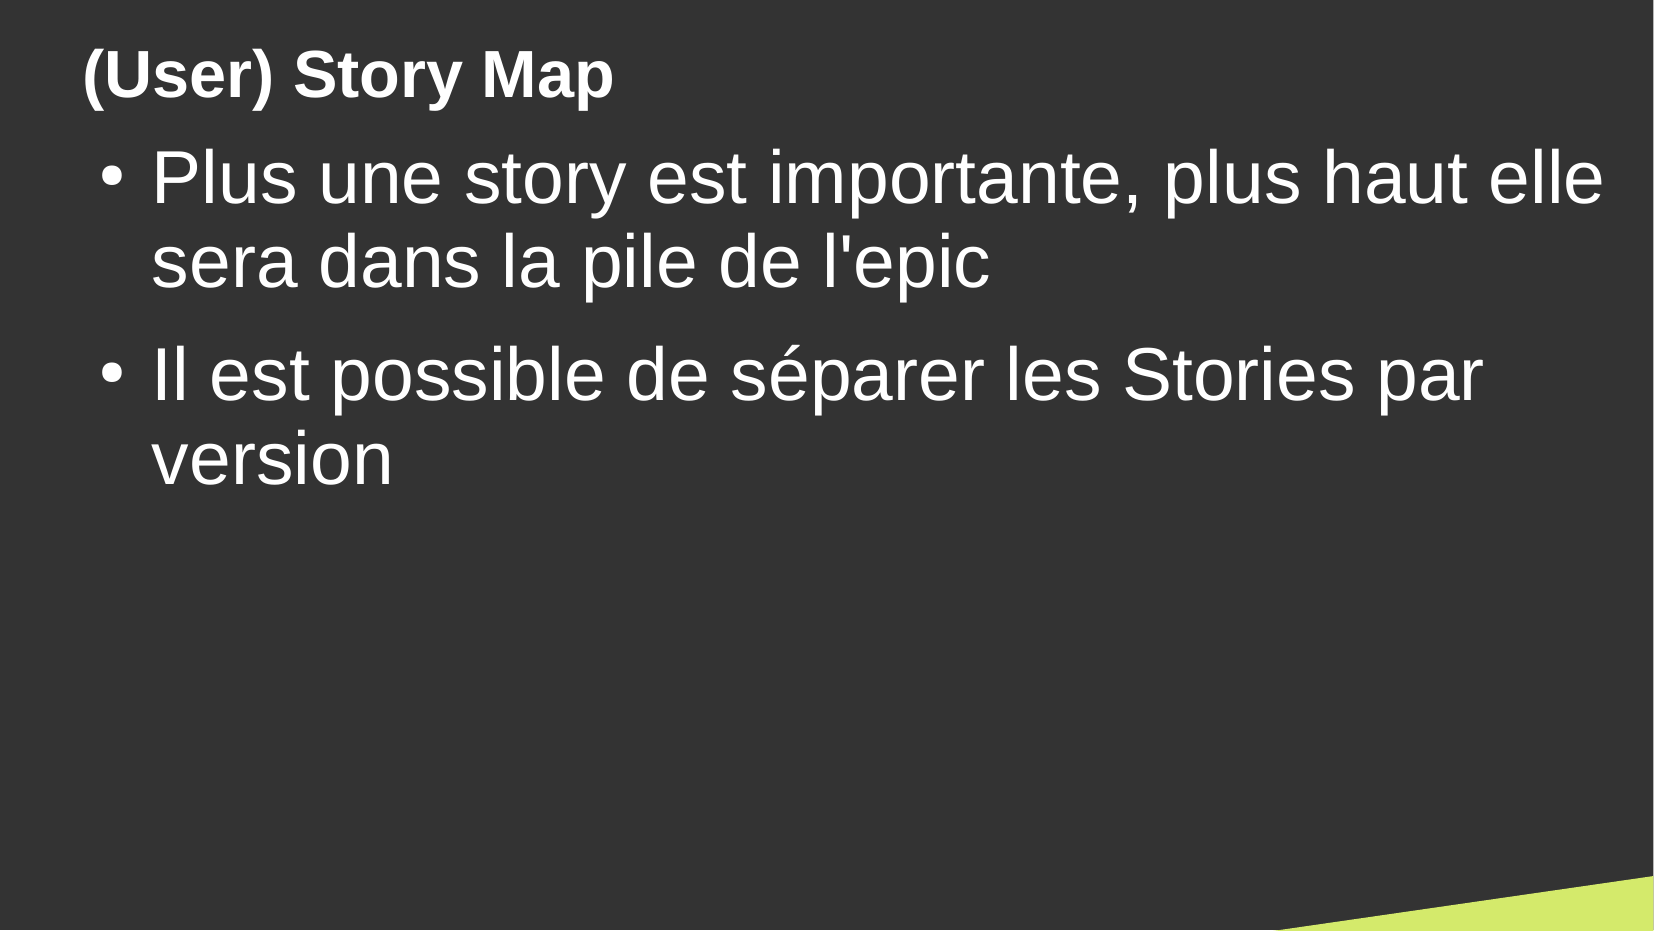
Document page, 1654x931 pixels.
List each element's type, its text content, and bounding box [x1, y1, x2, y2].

title (User) Story Map [82, 37, 1571, 122]
text_box [1272, 875, 1654, 931]
list Plus une story est importante, plus haut elle sera dans la pile de l'epic Il est possible de séparer les Stories par version [80, 135, 1620, 777]
